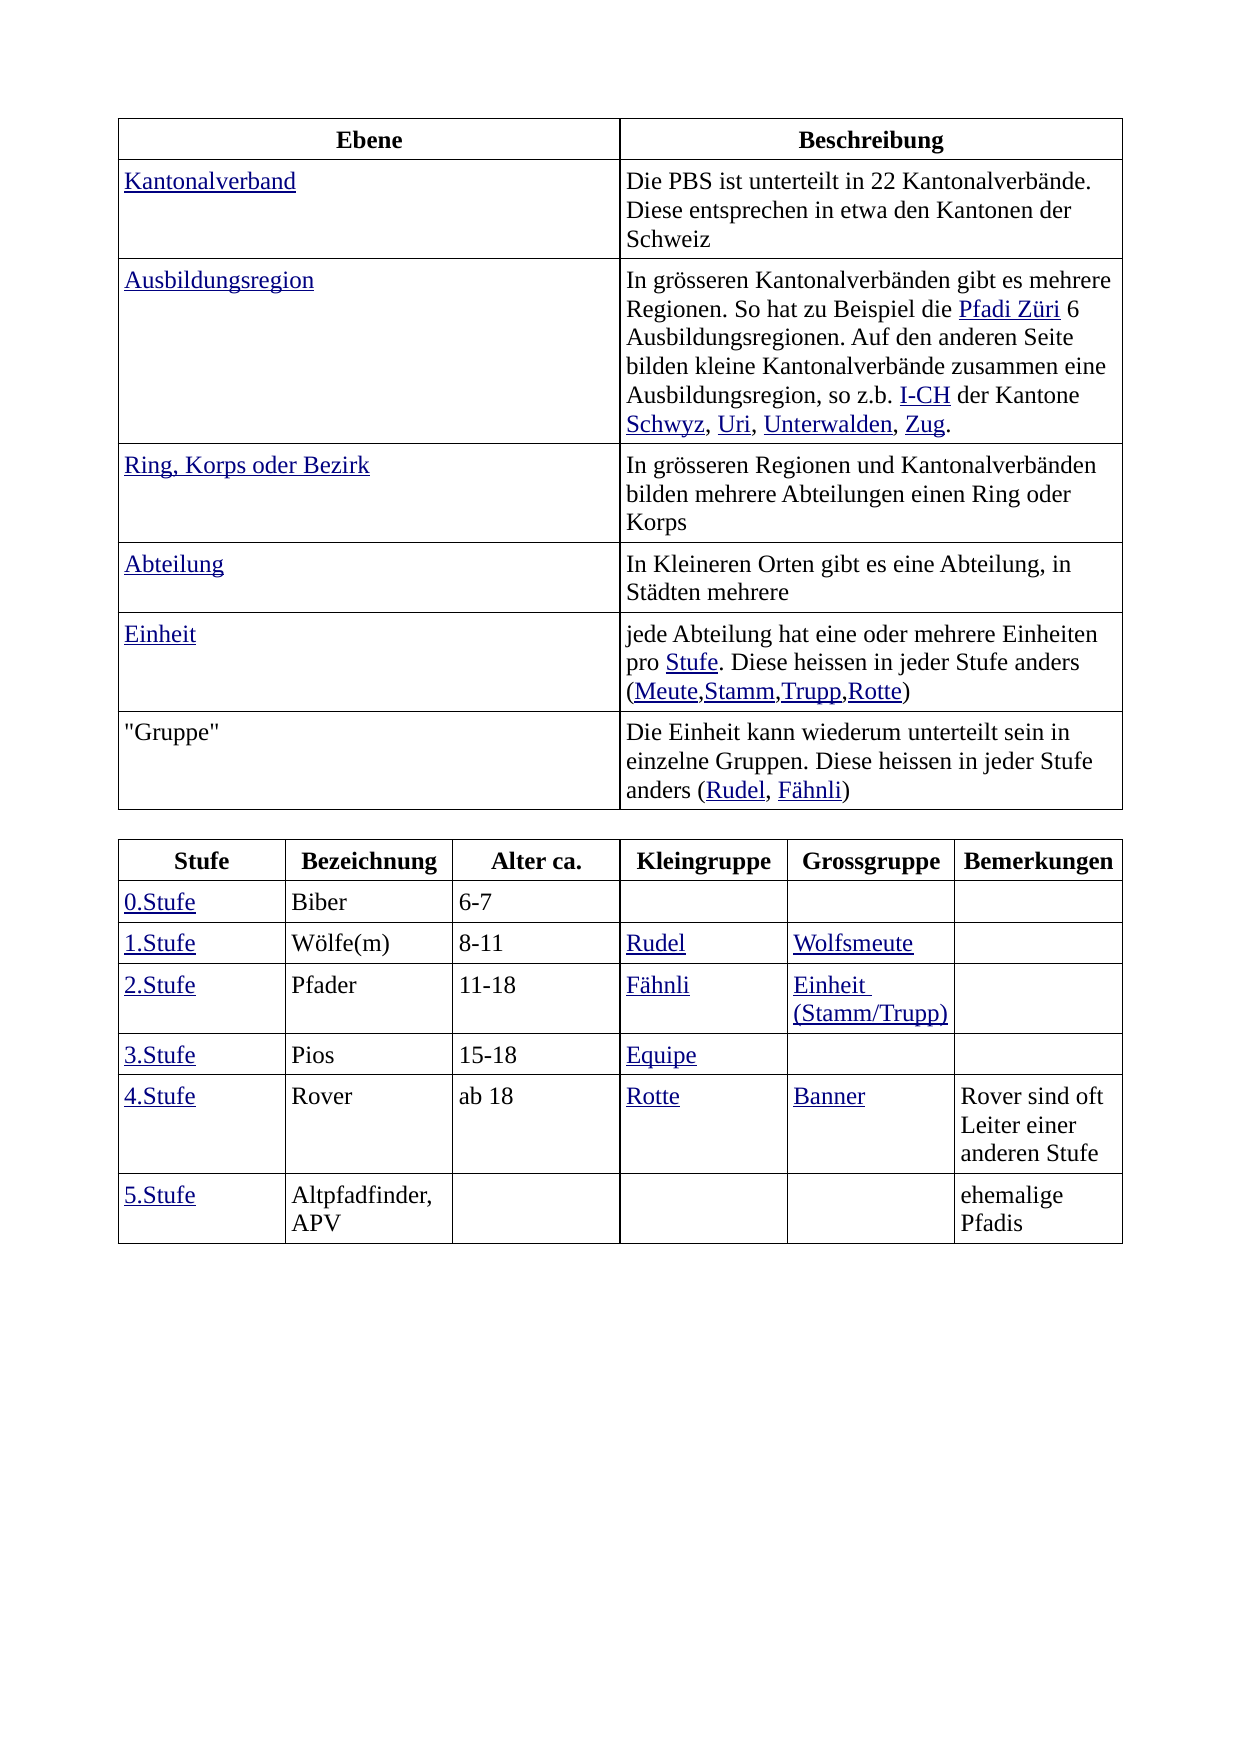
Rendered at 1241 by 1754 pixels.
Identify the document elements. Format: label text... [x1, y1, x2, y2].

table_cell Wölfe(m) [286, 923, 452, 963]
table_cell In grösseren Kantonalverbänden gibt es mehrere Regionen. So hat zu Beispiel die Pfadi Züri 6 Ausbildungsregionen. Auf den anderen Seite bilden kleine Kantonalverbände zusammen eine Ausbildungsregion, so z.b. I-CH der Kantone Schwyz, Uri, Unterwalden, Zug. [621, 259, 1122, 443]
table_cell "Gruppe" [119, 712, 619, 809]
table_cell Die PBS ist unterteilt in 22 Kantonalverbände. Diese entsprechen in etwa den Kantonen der Schweiz [621, 160, 1122, 258]
table_cell ab 18 [453, 1075, 619, 1173]
table_cell 6-7 [453, 881, 619, 922]
table_cell jede Abteilung hat eine oder mehrere Einheiten pro Stufe. Diese heissen in jeder Stufe anders (Meute,Stamm,Trupp,Rotte) [621, 613, 1122, 711]
table_cell 5.Stufe [119, 1174, 285, 1243]
table_cell Altpfadfinder, APV [286, 1174, 452, 1243]
table_header Stufe [119, 840, 285, 880]
table_header Grossgruppe [788, 840, 954, 880]
table_header Beschreibung [621, 119, 1122, 159]
table_cell Die Einheit kann wiederum unterteilt sein in einzelne Gruppen. Diese heissen in jeder Stufe anders (Rudel, Fähnli) [621, 712, 1122, 809]
table_cell 2.Stufe [119, 964, 285, 1033]
table_header Bemerkungen [955, 840, 1122, 880]
table_cell Equipe [621, 1034, 787, 1074]
table_cell Ausbildungsregion [119, 259, 619, 443]
table_cell 3.Stufe [119, 1034, 285, 1074]
table_cell [955, 923, 1122, 963]
table_cell 11-18 [453, 964, 619, 1033]
table_cell In Kleineren Orten gibt es eine Abteilung, in Städten mehrere [621, 543, 1122, 612]
table_cell [788, 881, 954, 922]
table_cell Rover [286, 1075, 452, 1173]
table_cell [621, 1174, 787, 1243]
table_cell 8-11 [453, 923, 619, 963]
table_cell Fähnli [621, 964, 787, 1033]
table_header Kleingruppe [621, 840, 787, 880]
table_cell ehemalige Pfadis [955, 1174, 1122, 1243]
table_cell Einheit [119, 613, 619, 711]
table_cell Rudel [621, 923, 787, 963]
table_cell 15-18 [453, 1034, 619, 1074]
table_cell [788, 1174, 954, 1243]
table_cell [955, 964, 1122, 1033]
table_cell 1.Stufe [119, 923, 285, 963]
table_cell In grösseren Regionen und Kantonalverbänden bilden mehrere Abteilungen einen Ring oder Korps [621, 444, 1122, 542]
table_cell Rotte [621, 1075, 787, 1173]
table_cell Pfader [286, 964, 452, 1033]
table_header Alter ca. [453, 840, 619, 880]
table_cell Pios [286, 1034, 452, 1074]
table_cell [621, 881, 787, 922]
table_cell Biber [286, 881, 452, 922]
table_cell Einheit (Stamm/Trupp) [788, 964, 954, 1033]
table_cell Wolfsmeute [788, 923, 954, 963]
table_cell [453, 1174, 619, 1243]
table_cell [955, 881, 1122, 922]
table_cell 0.Stufe [119, 881, 285, 922]
table_cell 4.Stufe [119, 1075, 285, 1173]
table_header Bezeichnung [286, 840, 452, 880]
table_cell [955, 1034, 1122, 1074]
table_cell Abteilung [119, 543, 619, 612]
table_header Ebene [119, 119, 619, 159]
table_cell Rover sind oft Leiter einer anderen Stufe [955, 1075, 1122, 1173]
table_cell Banner [788, 1075, 954, 1173]
table_cell Kantonalverband [119, 160, 619, 258]
table_cell [788, 1034, 954, 1074]
table_cell Ring, Korps oder Bezirk [119, 444, 619, 542]
